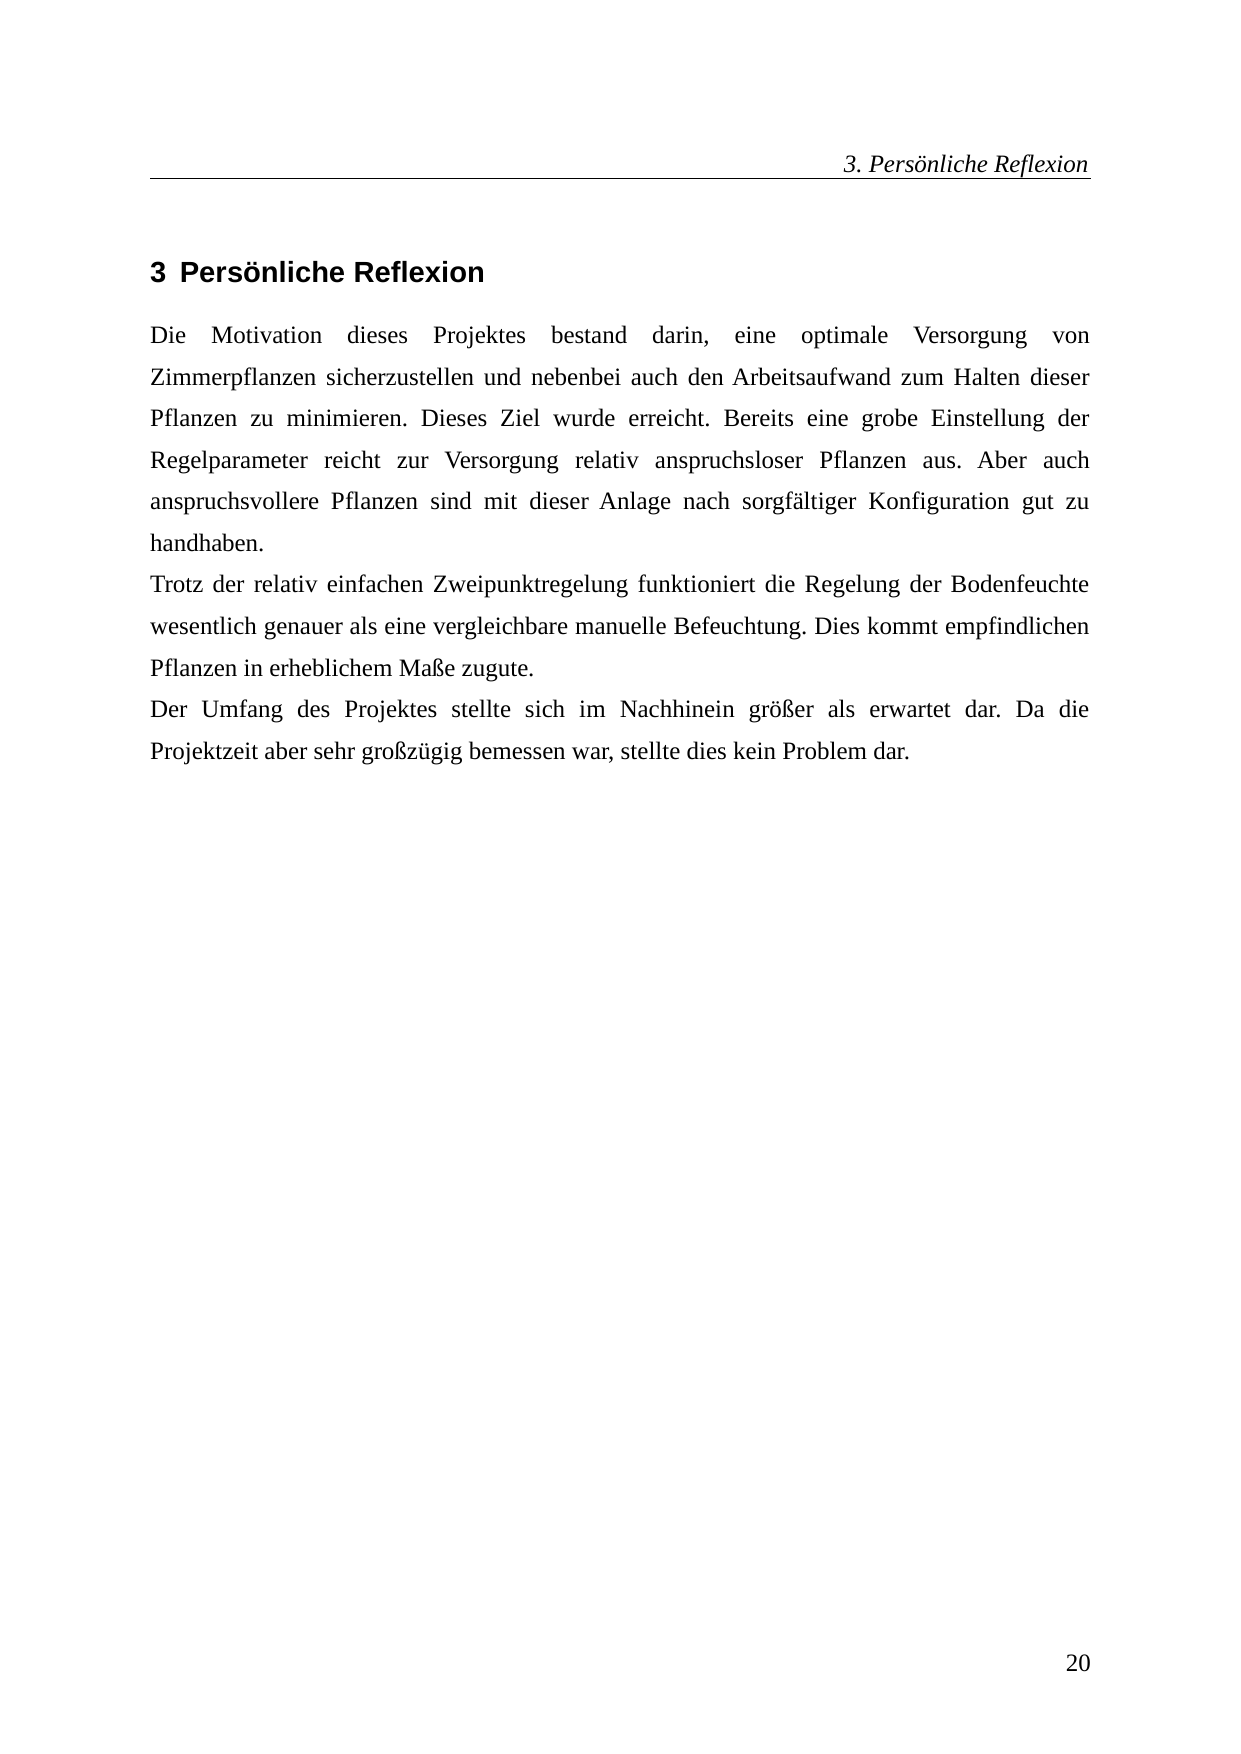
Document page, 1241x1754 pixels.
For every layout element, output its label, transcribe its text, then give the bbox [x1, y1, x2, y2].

text Die Motivation dieses Projektes bestand darin, eine optimale Versorgung von Zimmerpflanzen sicherzustellen und nebenbei auch den Arbeitsaufwand zum Halten dieser Pflanzen zu minimieren. Dieses Ziel wurde erreicht. Bereits eine grobe Einstellung der Regelparameter reicht zur Versorgung relativ anspruchsloser Pflanzen aus. Aber auch anspruchsvollere Pflanzen sind mit dieser Anlage nach sorgfältiger Konfiguration gut zu handhaben. [150, 321, 1091, 557]
subtitle Persönliche Reflexion [150, 256, 1091, 289]
text Der Umfang des Projektes stellte sich im Nachhinein größer als erwartet dar. Da die Projektzeit aber sehr großzügig bemessen war, stellte dies kein Problem dar. [150, 695, 1091, 764]
text Trotz der relativ einfachen Zweipunktregelung funktioniert die Regelung der Bodenfeuchte wesentlich genauer als eine vergleichbare manuelle Befeuchtung. Dies kommt empfindlichen Pflanzen in erheblichem Maße zugute. [150, 571, 1091, 681]
